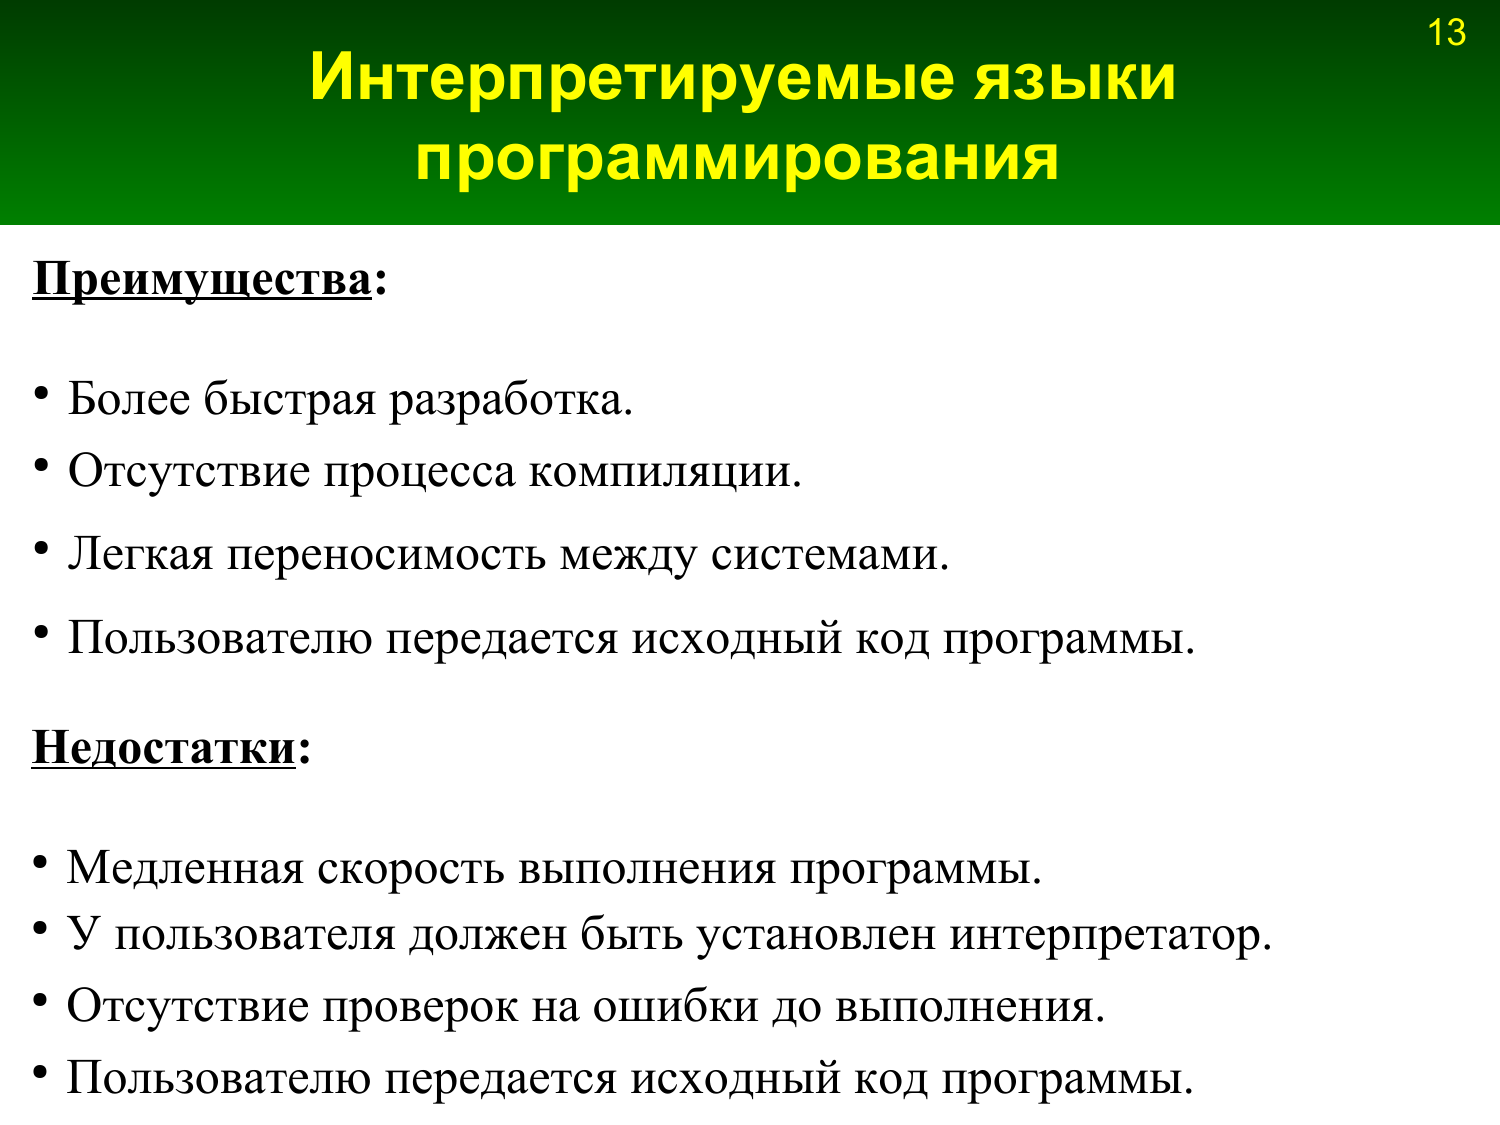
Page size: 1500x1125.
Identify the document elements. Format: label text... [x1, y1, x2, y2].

text_box Недостатки: Медленная скорость выполнения программы. У пользователя должен быть установлен интерпретатор. Отсутствие проверок на ошибки до выполнения. Пользователю передается исходный код программы. [16, 706, 1482, 1111]
title Интерпретируемые языки программирования [88, 18, 1389, 207]
text_box Преимущества: Более быстрая разработка. Отсутствие процесса компиляции. Легкая переносимость между системами. Пользователю передается исходный код программы. [17, 236, 1479, 671]
